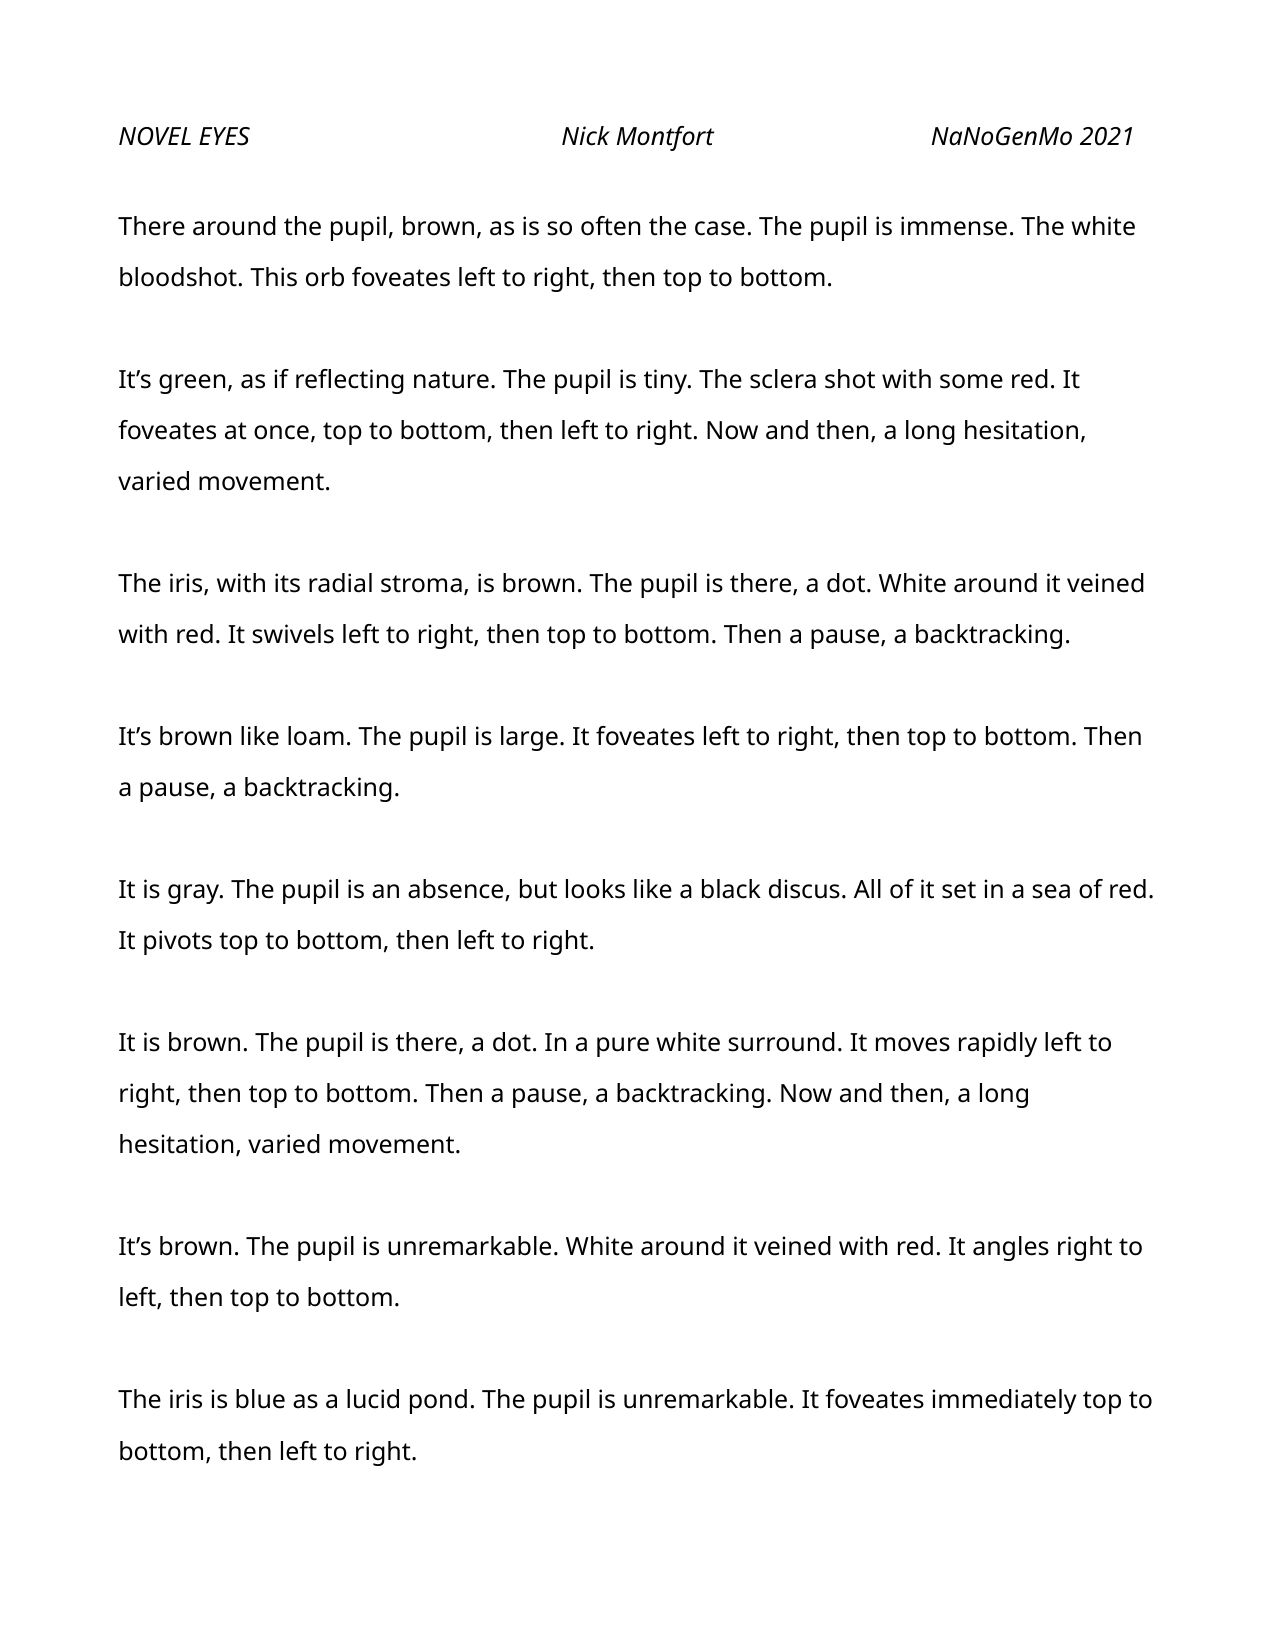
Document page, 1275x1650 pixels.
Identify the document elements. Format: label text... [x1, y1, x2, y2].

text It is gray. The pupil is an absence, but looks like a black discus. All of it set in a sea of red. It pivots top to bottom, then left to right. [118, 872, 1157, 957]
text It is brown. The pupil is there, a dot. In a pure white surround. It moves rapidly left to right, then top to bottom. Then a pause, a backtracking. Now and then, a long hesitation, varied movement. [118, 1025, 1157, 1161]
text It’s brown. The pupil is unremarkable. White around it veined with red. It angles right to left, then top to bottom. [118, 1229, 1157, 1314]
text The iris is blue as a lucid pond. The pupil is unremarkable. It foveates immediately top to bottom, then left to right. [118, 1382, 1157, 1467]
text There around the pupil, brown, as is so often the case. The pupil is immense. The white bloodshot. This orb foveates left to right, then top to bottom. [118, 208, 1157, 293]
text It’s brown like loam. The pupil is large. It foveates left to right, then top to bottom. Then a pause, a backtracking. [118, 718, 1157, 804]
text The iris, with its radial stroma, is brown. The pupil is there, a dot. White around it veined with red. It swivels left to right, then top to bottom. Then a pause, a backtracking. [118, 565, 1157, 651]
text It’s green, as if reflecting nature. The pupil is tiny. The sclera shot with some red. It foveates at once, top to bottom, then left to right. Now and then, a long hesitation, varied movement. [118, 361, 1157, 497]
